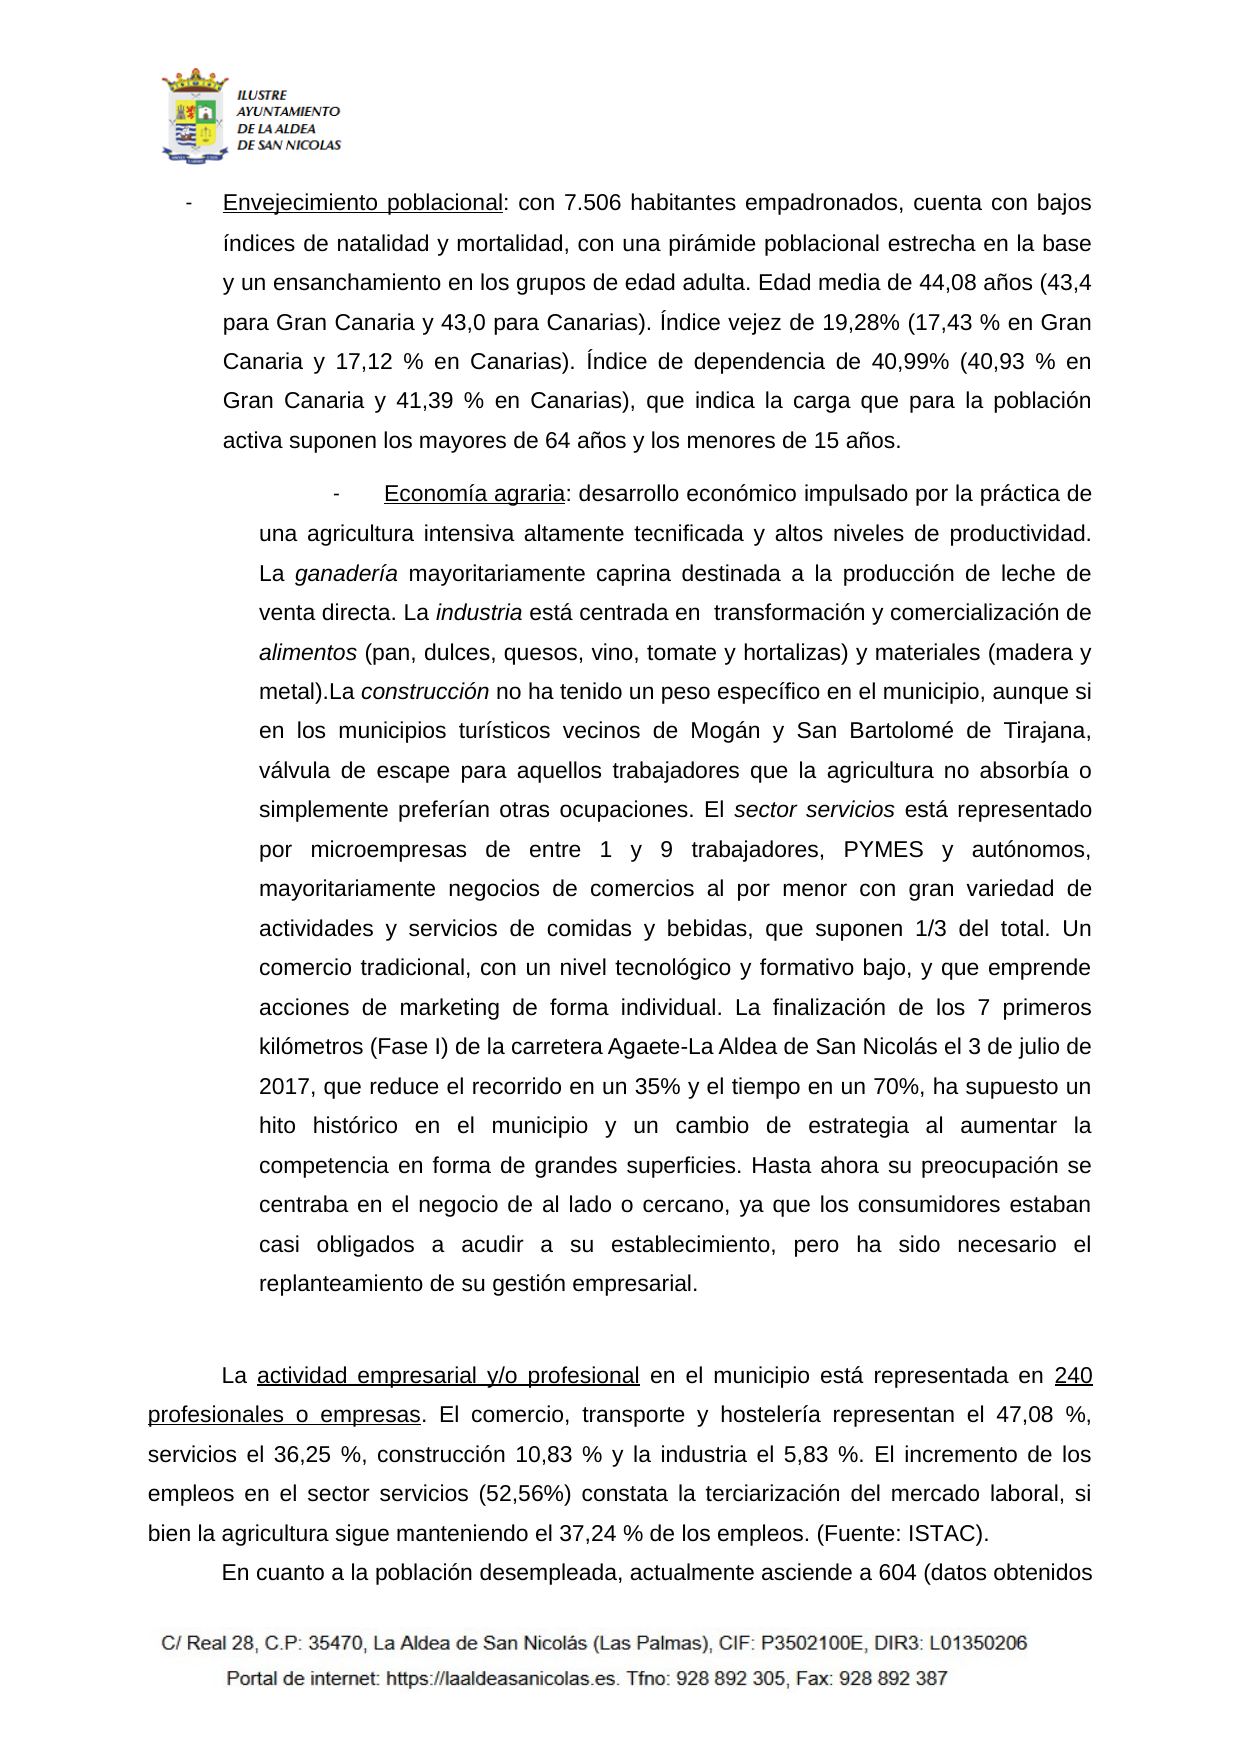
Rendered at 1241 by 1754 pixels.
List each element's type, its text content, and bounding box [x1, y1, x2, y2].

picture [149, 1627, 1034, 1694]
text La actividad empresarial y/o profesional en el municipio está representada en 240 profesionales o empresas. El comercio, transporte y hostelería representan el 47,08 %, servicios el 36,25 %, construcción 10,83 % y la industria el 5,83 %. El incremento de los empleos en el sector servicios (52,56%) constata la terciarización del mercado laboral, si bien la agricultura sigue manteniendo el 37,24 % de los empleos. (Fuente: ISTAC). [148, 1362, 1093, 1546]
text En cuanto a la población desempleada, actualmente asciende a 604 (datos obtenidos [148, 1559, 1093, 1585]
picture [148, 60, 357, 172]
list Economía agraria: desarrollo económico impulsado por la práctica de una agricultura intensiva altamente tecnificada y altos niveles de productividad. La ganadería mayoritariamente caprina destinada a la producción de leche de venta directa. La industria está centrada en transformación y comercialización de alimentos (pan, dulces, quesos, vino, tomate y hortalizas) y materiales (madera y metal).La construcción no ha tenido un peso específico en el municipio, aunque si en los municipios turísticos vecinos de Mogán y San Bartolomé de Tirajana, válvula de escape para aquellos trabajadores que la agricultura no absorbía o simplemente preferían otras ocupaciones. El sector servicios está representado por microempresas de entre 1 y 9 trabajadores, PYMES y autónomos, mayoritariamente negocios de comercios al por menor con gran variedad de actividades y servicios de comidas y bebidas, que suponen 1/3 del total. Un comercio tradicional, con un nivel tecnológico y formativo bajo, y que emprende acciones de marketing de forma individual. La finalización de los 7 primeros kilómetros (Fase I) de la carretera Agaete-La Aldea de San Nicolás el 3 de julio de 2017, que reduce el recorrido en un 35% y el tiempo en un 70%, ha supuesto un hito histórico en el municipio y un cambio de estrategia al aumentar la competencia en forma de grandes superficies. Hasta ahora su preocupación se centraba en el negocio de al lado o cercano, ya que los consumidores estaban casi obligados a acudir a su establecimiento, pero ha sido necesario el replanteamiento de su gestión empresarial. [259, 479, 1093, 1297]
list Envejecimiento poblacional: con 7.506 habitantes empadronados, cuenta con bajos índices de natalidad y mortalidad, con una pirámide poblacional estrecha en la base y un ensanchamiento en los grupos de edad adulta. Edad media de 44,08 años (43,4 para Gran Canaria y 43,0 para Canarias). Índice vejez de 19,28% (17,43 % en Gran Canaria y 17,12 % en Canarias). Índice de dependencia de 40,99% (40,93 % en Gran Canaria y 41,39 % en Canarias), que indica la carga que para la población activa suponen los mayores de 64 años y los menores de 15 años. [185, 188, 1093, 453]
